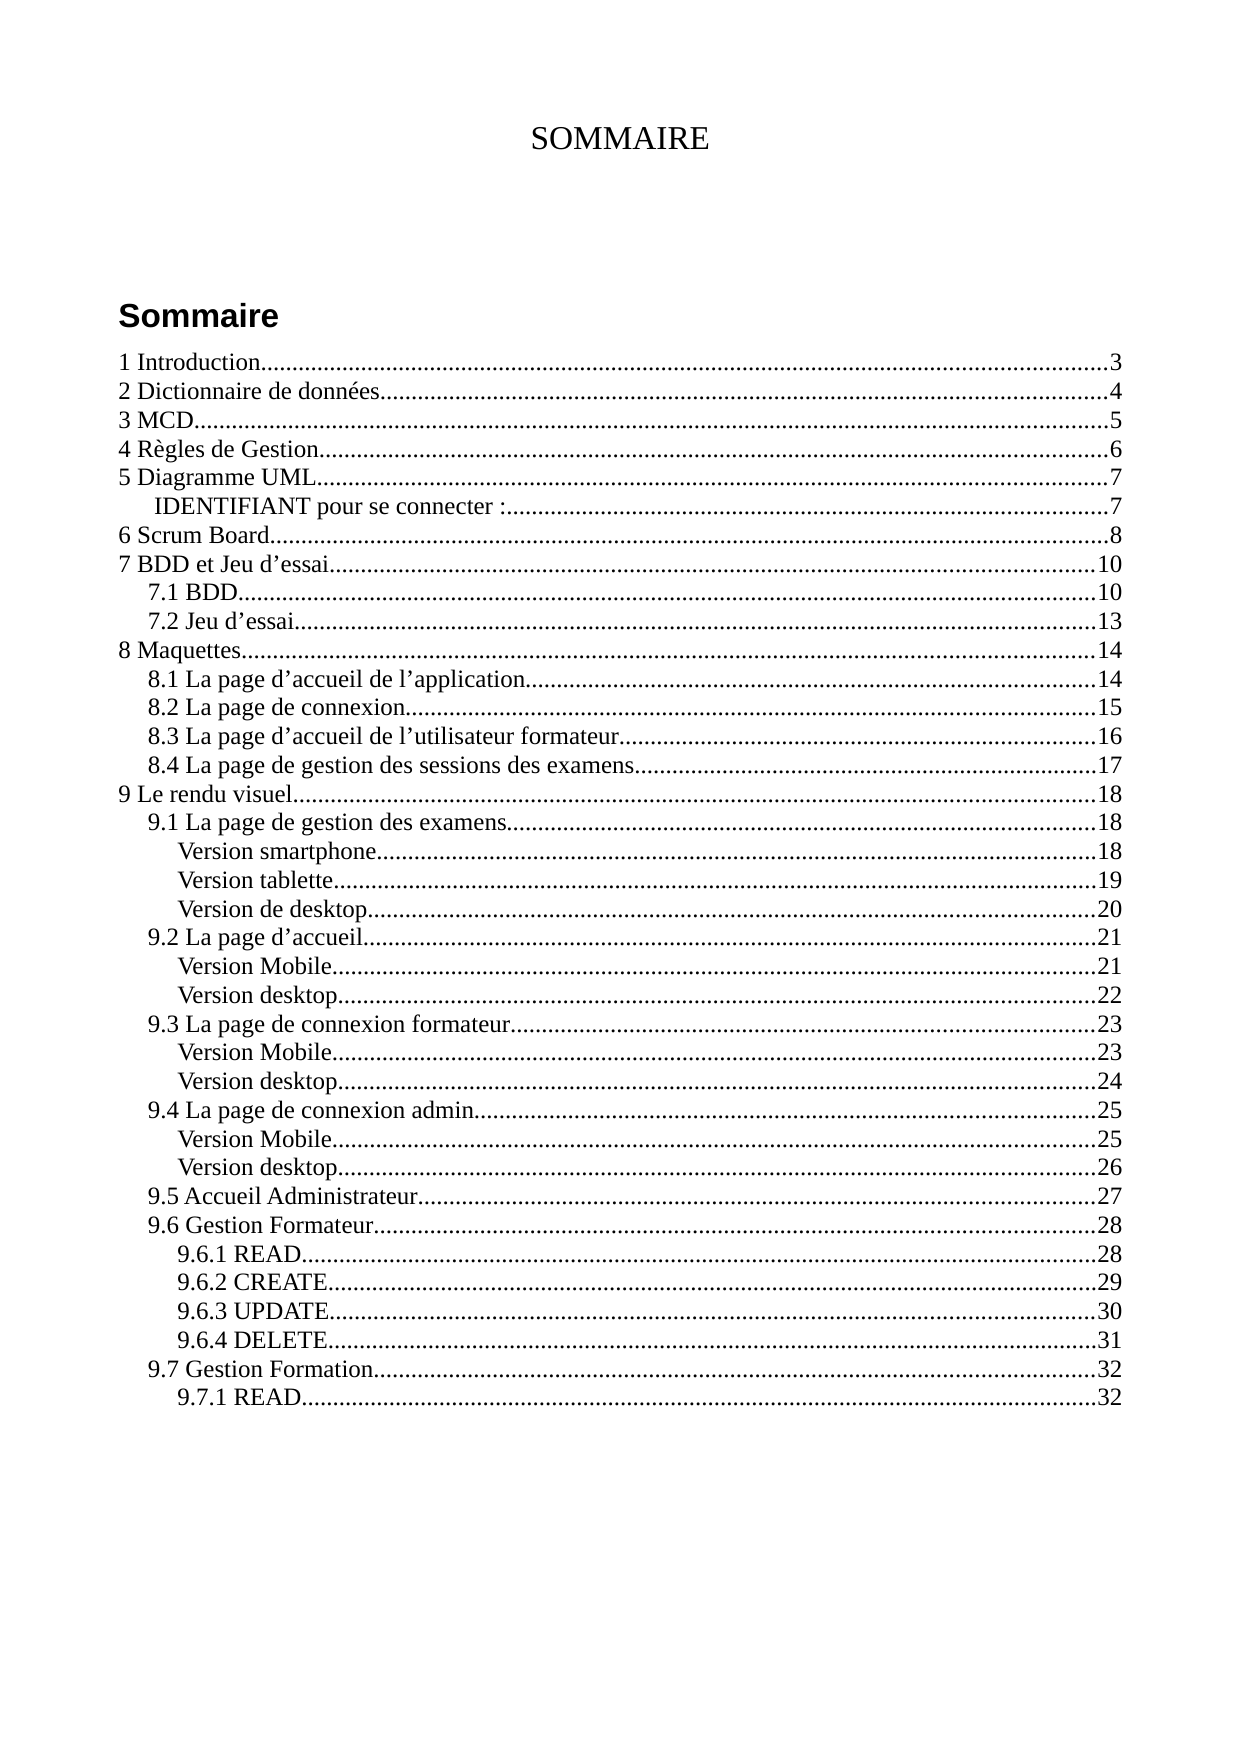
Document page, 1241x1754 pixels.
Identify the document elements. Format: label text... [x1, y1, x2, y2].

text 4 Règles de Gestion 6 [118, 434, 1122, 462]
text Version Mobile 21 [177, 951, 1122, 980]
text 7 BDD et Jeu d’essai 10 [118, 549, 1122, 577]
text Version Mobile 23 [177, 1037, 1122, 1066]
text 9 Le rendu visuel 18 [118, 779, 1122, 807]
text 8 Maquettes 14 [118, 635, 1122, 664]
text 9.1 La page de gestion des examens 18 [148, 807, 1122, 836]
text Version desktop 22 [177, 980, 1122, 1009]
text 8.4 La page de gestion des sessions des examens 17 [148, 750, 1122, 779]
text Version tablette 19 [177, 865, 1122, 894]
text Version desktop 24 [177, 1066, 1122, 1095]
text 9.7 Gestion Formation 32 [148, 1354, 1122, 1382]
text 7.1 BDD 10 [148, 577, 1122, 606]
text 9.4 La page de connexion admin 25 [148, 1095, 1122, 1124]
text 9.3 La page de connexion formateur 23 [148, 1009, 1122, 1037]
text 5 Diagramme UML 7 [118, 462, 1122, 491]
subtitle Sommaire [118, 296, 1122, 335]
text 6 Scrum Board 8 [118, 520, 1122, 549]
text Version desktop 26 [177, 1152, 1122, 1181]
text 9.6.2 CREATE 29 [177, 1267, 1122, 1296]
text 9.7.1 READ 32 [177, 1382, 1122, 1411]
text 8.3 La page d’accueil de l’utilisateur formateur 16 [148, 721, 1122, 750]
text SOMMAIRE [118, 118, 1122, 156]
text 9.5 Accueil Administrateur 27 [148, 1181, 1122, 1210]
text 2 Dictionnaire de données 4 [118, 376, 1122, 405]
text 9.2 La page d’accueil 21 [148, 922, 1122, 951]
text 3 MCD 5 [118, 405, 1122, 434]
text IDENTIFIANT pour se connecter : 7 [148, 491, 1122, 520]
text 9.6.4 DELETE 31 [177, 1325, 1122, 1354]
text 9.6 Gestion Formateur 28 [148, 1210, 1122, 1239]
text 1 Introduction 3 [118, 347, 1122, 376]
text 9.6.3 UPDATE 30 [177, 1296, 1122, 1325]
text Version Mobile 25 [177, 1124, 1122, 1152]
text Version de desktop 20 [177, 894, 1122, 922]
text Version smartphone 18 [177, 836, 1122, 865]
text 7.2 Jeu d’essai 13 [148, 606, 1122, 635]
text 8.1 La page d’accueil de l’application 14 [148, 664, 1122, 692]
text 8.2 La page de connexion 15 [148, 692, 1122, 721]
text 9.6.1 READ 28 [177, 1239, 1122, 1267]
